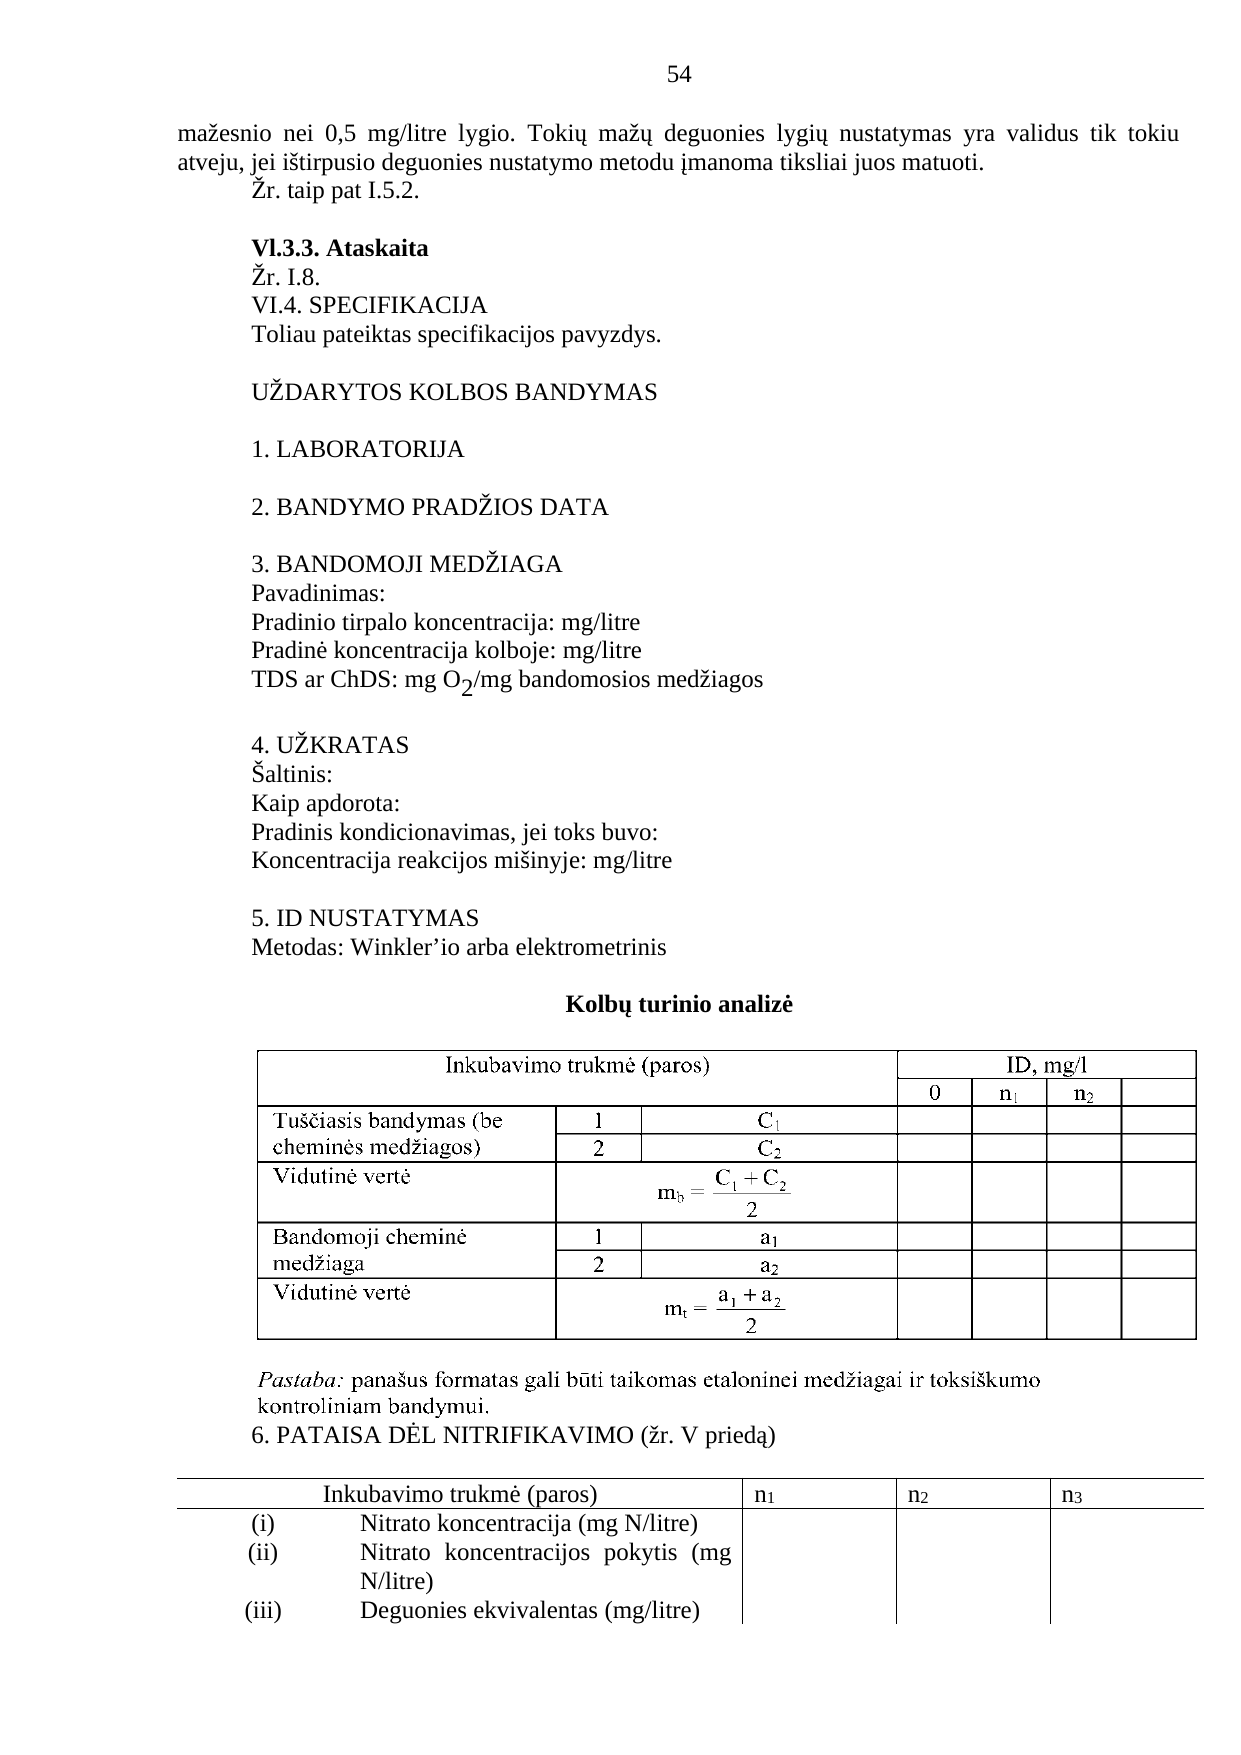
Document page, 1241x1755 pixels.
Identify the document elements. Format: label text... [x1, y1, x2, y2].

text Metodas: Winkler’io arba elektrometrinis [177, 932, 1181, 960]
table_cell Nitrato koncentracija (mg N/litre) [349, 1509, 742, 1537]
text Šaltinis: [177, 759, 1181, 788]
text TDS ar ChDS: mg O2/mg bandomosios medžiagos [177, 664, 1181, 702]
text 3. BANDOMOJI MEDŽIAGA [177, 549, 1181, 578]
text Koncentracija reakcijos mišinyje: mg/litre [177, 845, 1181, 874]
text Žr. taip pat I.5.2. [177, 176, 1181, 204]
text 1. LABORATORIJA [177, 434, 1181, 463]
text Žr. I.8. [177, 262, 1181, 291]
table_cell Nitrato koncentracijos pokytis (mg N/litre) [349, 1537, 742, 1595]
table_cell [897, 1509, 1050, 1537]
text VI.4. SPECIFIKACIJA [177, 291, 1181, 319]
text Pradinio tirpalo koncentracija: mg/litre [177, 607, 1181, 636]
table_cell Deguonies ekvivalentas (mg/litre) [349, 1595, 742, 1623]
text Kolbų turinio analizė [177, 989, 1181, 1018]
text Toliau pateiktas specifikacijos pavyzdys. [177, 319, 1181, 348]
table_cell [743, 1509, 896, 1537]
text Pradinis kondicionavimas, jei toks buvo: [177, 817, 1181, 845]
text 6. PATAISA DĖL NITRIFIKAVIMO (žr. V priedą) [177, 1420, 1181, 1449]
table_cell [1051, 1509, 1204, 1537]
table_cell [743, 1537, 896, 1595]
table_cell (i) [177, 1509, 349, 1537]
text 5. ID NUSTATYMAS [177, 903, 1181, 932]
table_header n1 [743, 1479, 896, 1507]
text UŽDARYTOS KOLBOS BANDYMAS [177, 377, 1181, 406]
table_header n3 [1051, 1479, 1204, 1507]
table_header Inkubavimo trukmė (paros) [177, 1479, 742, 1507]
text 2. BANDYMO PRADŽIOS DATA [177, 492, 1181, 521]
text 4. UŽKRATAS [177, 730, 1181, 759]
table_cell [897, 1595, 1050, 1623]
table_header n2 [897, 1479, 1050, 1507]
text Pavadinimas: [177, 578, 1181, 607]
table_cell (iii) [177, 1595, 349, 1623]
text Vl.3.3. Ataskaita [177, 233, 1181, 262]
table_cell [1051, 1595, 1204, 1623]
table_cell [1051, 1537, 1204, 1595]
text mažesnio nei 0,5 mg/litre lygio. Tokių mažų deguonies lygių nustatymas yra validus tik tokiu atveju, jei ištirpusio deguonies nustatymo metodu įmanoma tiksliai juos matuoti. [177, 118, 1181, 176]
text Kaip apdorota: [177, 788, 1181, 817]
text Pradinė koncentracija kolboje: mg/litre [177, 636, 1181, 664]
table_cell [743, 1595, 896, 1623]
table_cell (ii) [177, 1537, 349, 1595]
table_cell [897, 1537, 1050, 1595]
